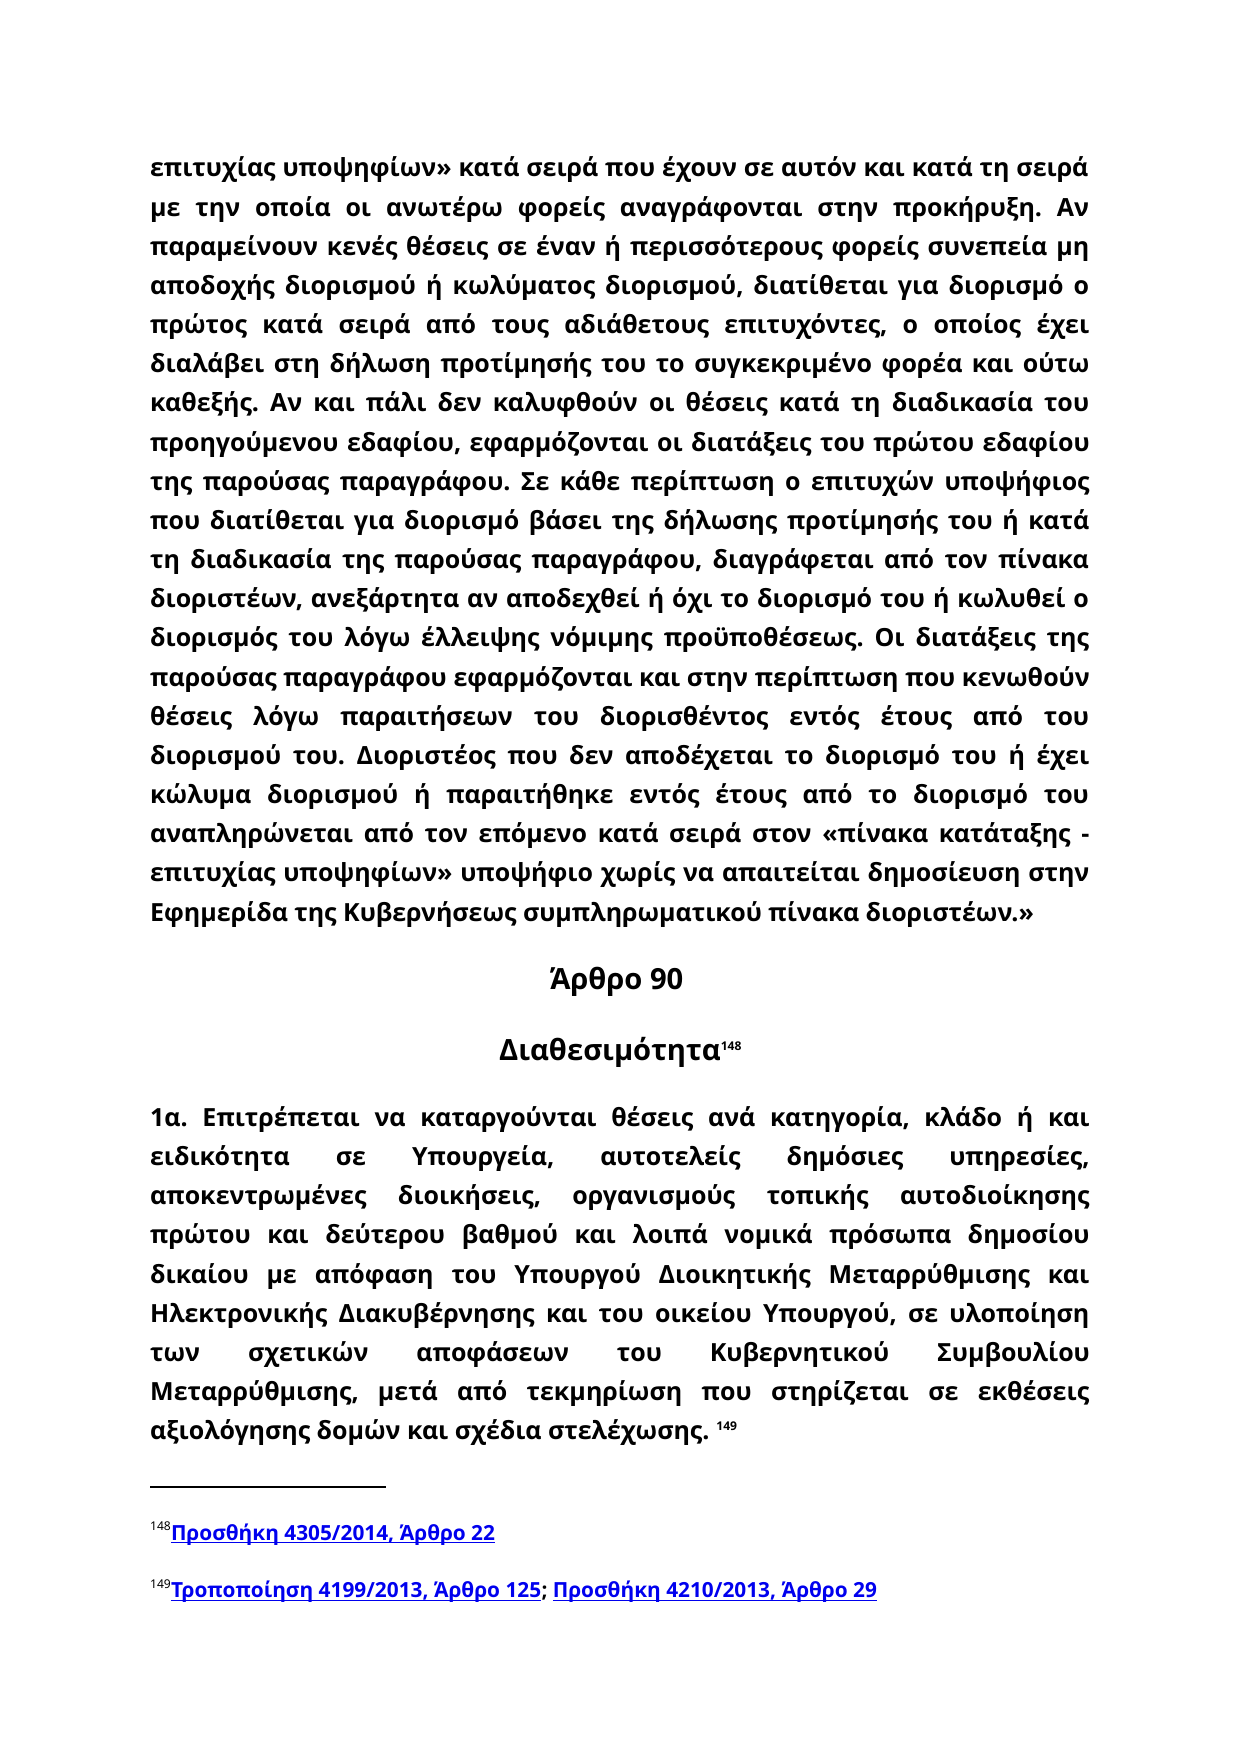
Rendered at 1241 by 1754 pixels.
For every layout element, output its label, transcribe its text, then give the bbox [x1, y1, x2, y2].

text Προσθήκη 4305/2014, Άρθρο 22 [150, 1518, 1090, 1546]
text - επιτυχίας υποψηφίων» κατά σειρά που έχουν σε αυτόν και κατά τη σειρά με την οποία οι ανωτέρω φορείς αναγράφονται στην προκήρυξη. Αν παραμείνουν κενές θέσεις σε έναν ή περισσότερους φορείς συνεπεία μη αποδοχής διορισμού ή κωλύματος διορισμού, διατίθεται για διορισμό ο πρώτος κατά σειρά από τους αδιάθετους επιτυχόντες, ο οποίος έχει διαλάβει στη δήλωση προτίμησής του το συγκεκριμένο φορέα και ούτω καθεξής. Αν και πάλι δεν καλυφθούν οι θέσεις κατά τη διαδικασία του προηγούμενου εδαφίου, εφαρμόζονται οι διατάξεις του πρώτου εδαφίου της παρούσας παραγράφου. Σε κάθε περίπτωση ο επιτυχών υποψήφιος που διατίθεται για διορισμό βάσει της δήλωσης προτίμησής του ή κατά τη διαδικασία της παρούσας παραγράφου, διαγράφεται από τον πίνακα διοριστέων, ανεξάρτητα αν αποδεχθεί ή όχι το διορισμό του ή κωλυθεί ο διορισμός του λόγω έλλειψης νόμιμης προϋποθέσεως. Οι διατάξεις της παρούσας παραγράφου εφαρμόζονται και στην περίπτωση που κενωθούν θέσεις λόγω παραιτήσεων του διορισθέντος εντός έτους από του διορισμού του. Διοριστέος που δεν αποδέχεται το διορισμό του ή έχει κώλυμα διορισμού ή παραιτήθηκε εντός έτους από το διορισμό του αναπληρώνεται από τον επόμενο κατά σειρά στον «πίνακα κατάταξης - επιτυχίας υποψηφίων» υποψήφιο χωρίς να απαιτείται δημοσίευση στην Εφημερίδα της Κυβερνήσεως συμπληρωματικού πίνακα διοριστέων.» [150, 150, 1090, 928]
subtitle Διαθεσιμότητα [150, 1029, 1090, 1069]
text Τροποποίηση 4199/2013, Άρθρο 125; Προσθήκη 4210/2013, Άρθρο 29 [150, 1576, 1090, 1604]
subtitle Άρθρο 90 [150, 958, 1090, 998]
text 1α. Επιτρέπεται να καταργούνται θέσεις ανά κατηγορία, κλάδο ή και ειδικότητα σε Υπουργεία, αυτοτελείς δημόσιες υπηρεσίες, αποκεντρωμένες διοικήσεις, οργανισμούς τοπικής αυτοδιοίκησης πρώτου και δεύτερου βαθμού και λοιπά νομικά πρόσωπα δημοσίου δικαίου με απόφαση του Υπουργού Διοικητικής Μεταρρύθμισης και Ηλεκτρονικής Διακυβέρνησης και του οικείου Υπουργού, σε υλοποίηση των σχετικών αποφάσεων του Κυβερνητικού Συμβουλίου Μεταρρύθμισης, μετά από τεκμηρίωση που στηρίζεται σε εκθέσεις αξιολόγησης δομών και σχέδια στελέχωσης. [150, 1099, 1090, 1447]
